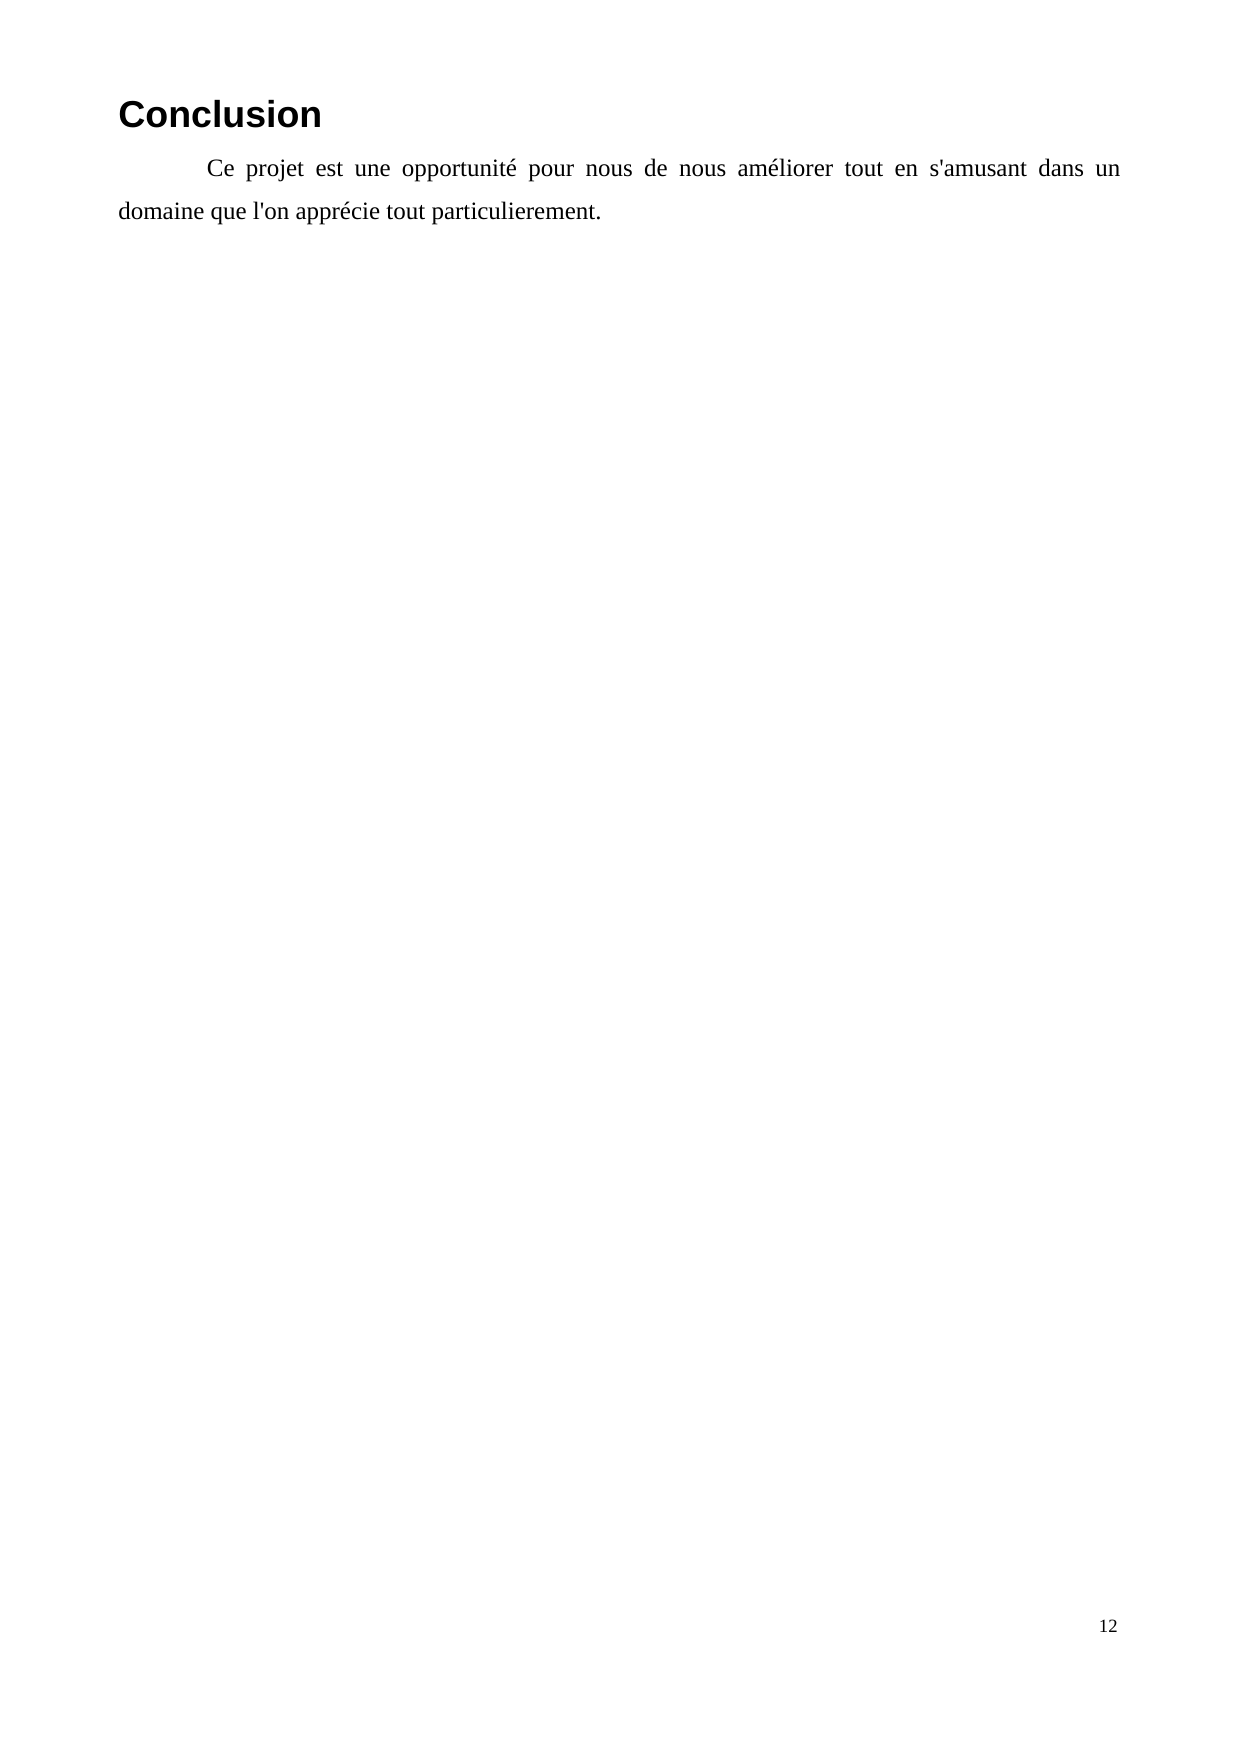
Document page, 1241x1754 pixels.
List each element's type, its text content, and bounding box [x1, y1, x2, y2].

subtitle Conclusion [118, 92, 1122, 135]
text Ce projet est une opportunité pour nous de nous améliorer tout en s'amusant dans un domaine que l'on apprécie tout particulierement. [118, 153, 1122, 225]
